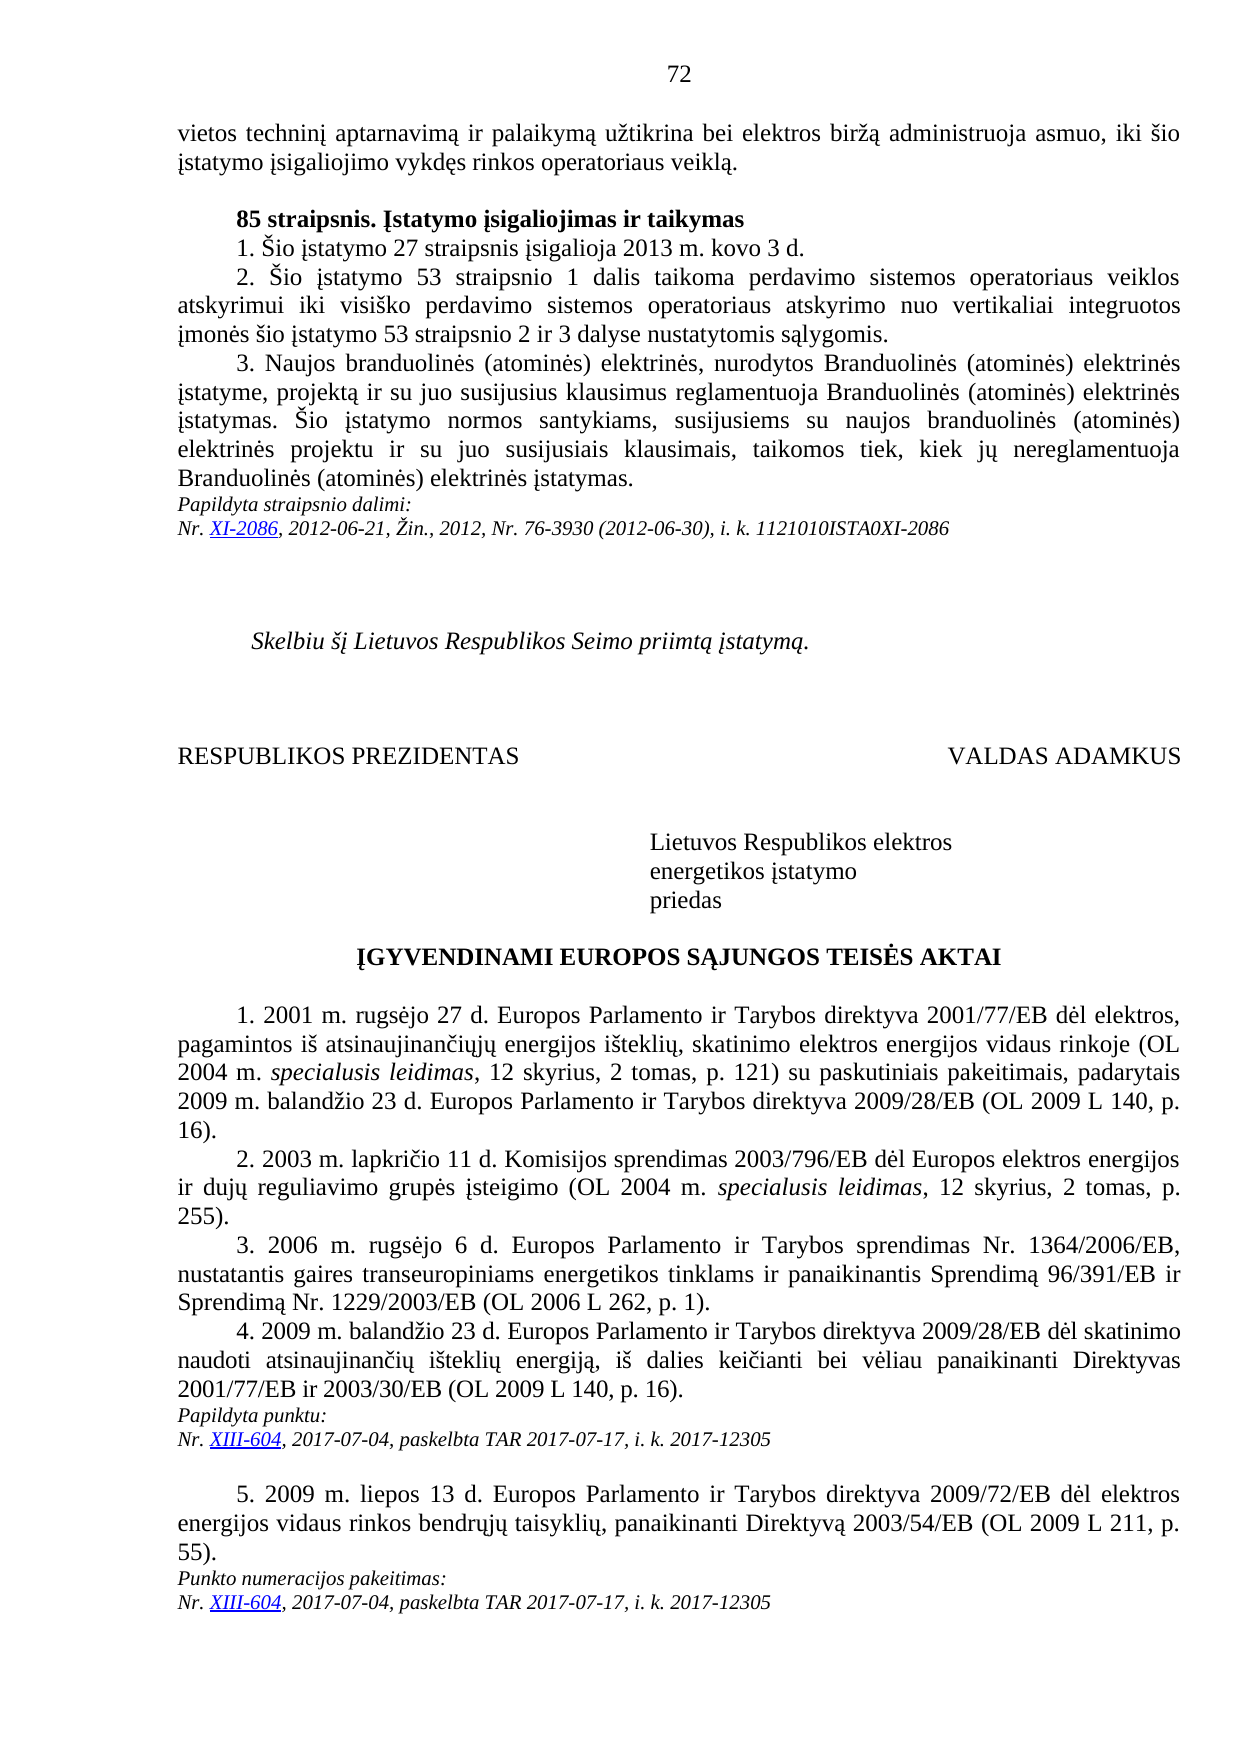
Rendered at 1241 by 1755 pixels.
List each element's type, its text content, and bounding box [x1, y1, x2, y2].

text 5. 2009 m. liepos 13 d. Europos Parlamento ir Tarybos direktyva 2009/72/EB dėl elektros energijos vidaus rinkos bendrųjų taisyklių, panaikinanti Direktyvą 2003/54/EB (OL 2009 L 211, p. 55). [177, 1479, 1181, 1566]
text energetikos įstatymo [649, 856, 1181, 885]
text Skelbiu šį Lietuvos Respublikos Seimo priimtą įstatymą. [177, 626, 1181, 655]
text 4. 2009 m. balandžio 23 d. Europos Parlamento ir Tarybos direktyva 2009/28/EB dėl skatinimo naudoti atsinaujinančių išteklių energiją, iš dalies keičianti bei vėliau panaikinanti Direktyvas 2001/77/EB ir 2003/30/EB (OL 2009 L 140, p. 16). [177, 1316, 1181, 1402]
text 1. Šio įstatymo 27 straipsnis įsigalioja 2013 m. kovo 3 d. [177, 233, 1181, 262]
text priedas [649, 885, 1181, 914]
text 85 straipsnis. Įstatymo įsigaliojimas ir taikymas [177, 204, 1181, 233]
text 1. 2001 m. rugsėjo 27 d. Europos Parlamento ir Tarybos direktyva 2001/77/EB dėl elektros, pagamintos iš atsinaujinančiųjų energijos išteklių, skatinimo elektros energijos vidaus rinkoje (OL 2004 m. specialusis leidimas, 12 skyrius, 2 tomas, p. 121) su paskutiniais pakeitimais, padarytais 2009 m. balandžio 23 d. Europos Parlamento ir Tarybos direktyva 2009/28/EB (OL 2009 L 140, p. 16). [177, 1000, 1181, 1144]
text RESPUBLIKOS PREZIDENTAS VALDAS ADAMKUS [177, 741, 1181, 770]
text Nr. XIII-604, 2017-07-04, paskelbta TAR 2017-07-17, i. k. 2017-12305 [177, 1590, 1181, 1614]
text 2. Šio įstatymo 53 straipsnio 1 dalis taikoma perdavimo sistemos operatoriaus veiklos atskyrimui iki visiško perdavimo sistemos operatoriaus atskyrimo nuo vertikaliai integruotos įmonės šio įstatymo 53 straipsnio 2 ir 3 dalyse nustatytomis sąlygomis. [177, 262, 1181, 348]
text Nr. XI-2086, 2012-06-21, Žin., 2012, Nr. 76-3930 (2012-06-30), i. k. 1121010ISTA0XI-2086 [177, 516, 1181, 540]
text Lietuvos Respublikos elektros [649, 827, 1181, 856]
text Papildyta straipsnio dalimi: [177, 492, 1181, 516]
text Punkto numeracijos pakeitimas: [177, 1566, 1181, 1590]
text ĮGYVENDINAMI EUROPOS SĄJUNGOS TEISĖS AKTAI [177, 942, 1181, 971]
text vietos techninį aptarnavimą ir palaikymą užtikrina bei elektros biržą administruoja asmuo, iki šio įstatymo įsigaliojimo vykdęs rinkos operatoriaus veiklą. [177, 118, 1181, 176]
text 2. 2003 m. lapkričio 11 d. Komisijos sprendimas 2003/796/EB dėl Europos elektros energijos ir dujų reguliavimo grupės įsteigimo (OL 2004 m. specialusis leidimas, 12 skyrius, 2 tomas, p. 255). [177, 1144, 1181, 1230]
text 3. Naujos branduolinės (atominės) elektrinės, nurodytos Branduolinės (atominės) elektrinės įstatyme, projektą ir su juo susijusius klausimus reglamentuoja Branduolinės (atominės) elektrinės įstatymas. Šio įstatymo normos santykiams, susijusiems su naujos branduolinės (atominės) elektrinės projektu ir su juo susijusiais klausimais, taikomos tiek, kiek jų nereglamentuoja Branduolinės (atominės) elektrinės įstatymas. [177, 348, 1181, 492]
text Nr. XIII-604, 2017-07-04, paskelbta TAR 2017-07-17, i. k. 2017-12305 [177, 1427, 1181, 1451]
text Papildyta punktu: [177, 1402, 1181, 1427]
text 3. 2006 m. rugsėjo 6 d. Europos Parlamento ir Tarybos sprendimas Nr. 1364/2006/EB, nustatantis gaires transeuropiniams energetikos tinklams ir panaikinantis Sprendimą 96/391/EB ir Sprendimą Nr. 1229/2003/EB (OL 2006 L 262, p. 1). [177, 1230, 1181, 1316]
